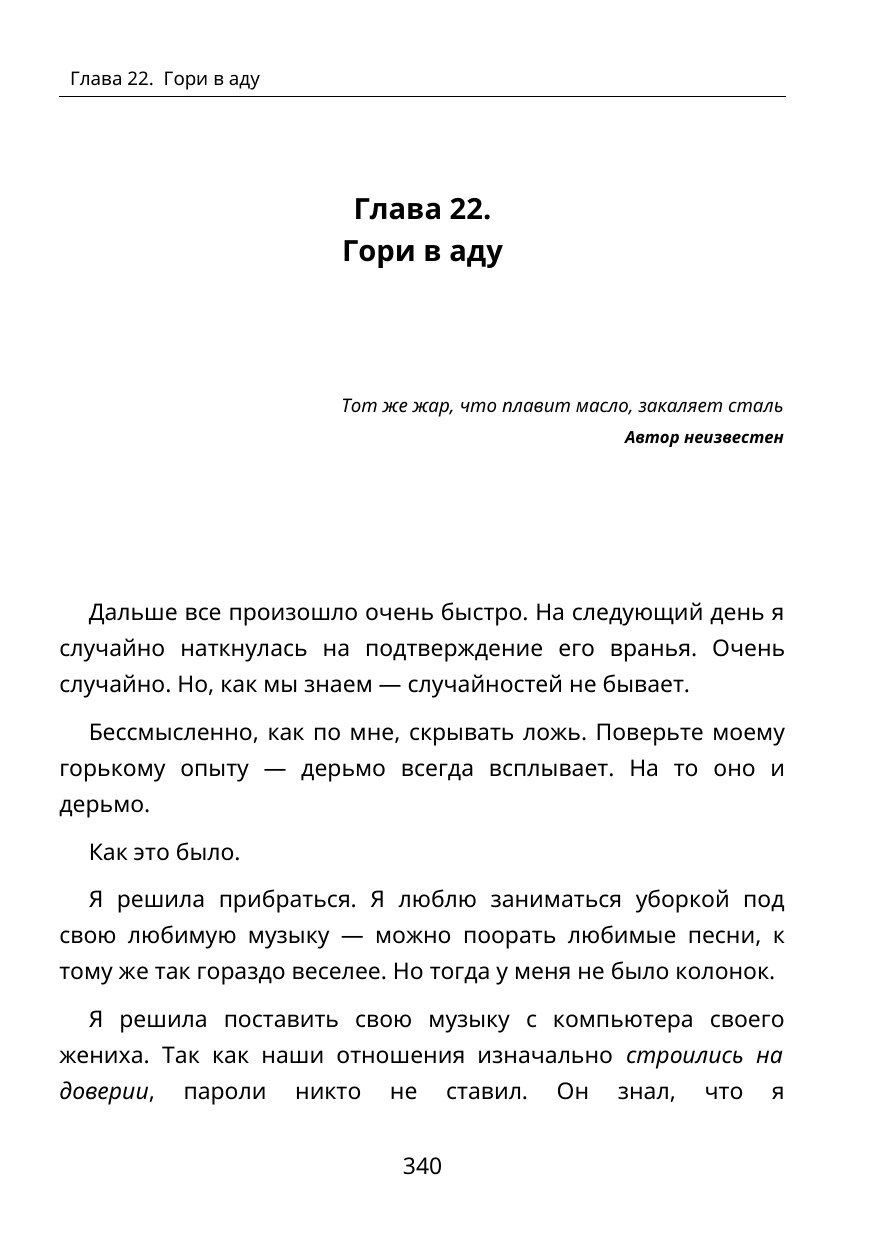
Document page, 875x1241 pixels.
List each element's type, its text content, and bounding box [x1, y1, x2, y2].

text Автор неизвестен [118, 418, 786, 448]
text Тот же жар, что плавит масло, закаляет сталь [207, 388, 786, 418]
text Я решила прибраться. Я люблю заниматься уборкой под свою любимую музыку — можно поорать любимые песни, к тому же так гораздо веселее. Но тогда у меня не было колонок. [59, 883, 786, 986]
text Дальше все произошло очень быстро. На следующий день я случайно наткнулась на подтверждение его вранья. Очень случайно. Но, как мы знаем — случайностей не бывает. [59, 596, 786, 699]
text Бессмысленно, как по мне, скрывать ложь. Поверьте моему горькому опыту — дерьмо всегда всплывает. На то оно и дерьмо. [59, 716, 786, 819]
text Как это было. [59, 836, 786, 867]
text Я решила поставить свою музыку с компьютера своего жениха. Так как наши отношения изначально строились на доверии, пароли никто не ставил. Он знал, что я [59, 1003, 786, 1106]
subtitle Глава 22. Гори в аду [59, 185, 786, 270]
